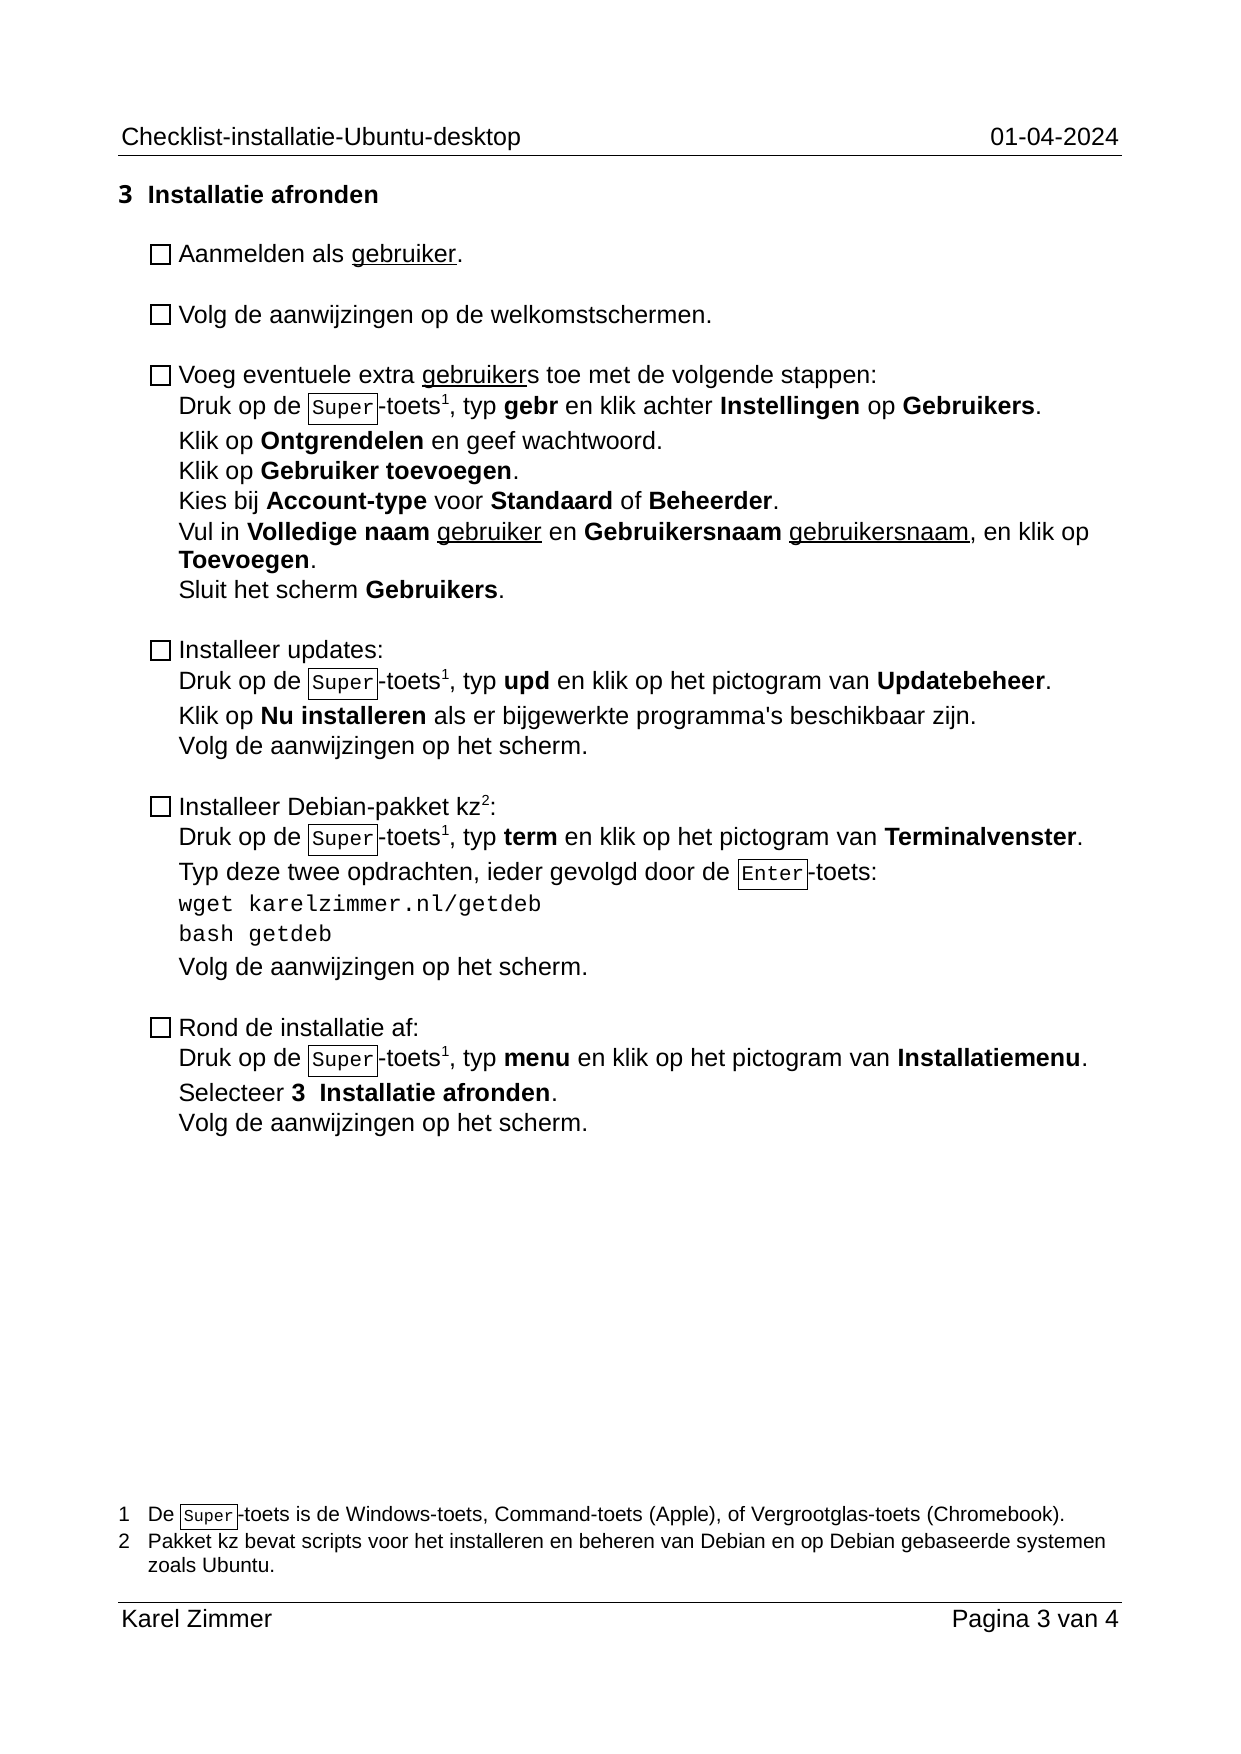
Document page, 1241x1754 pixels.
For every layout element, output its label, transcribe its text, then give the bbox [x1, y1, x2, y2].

table_cell [118, 1108, 142, 1138]
table_cell Voeg eventuele extra gebruikers toe met de volgende stappen: [177, 360, 1122, 391]
table_cell wget karelzimmer.nl/getdeb [177, 891, 1122, 922]
table_cell [142, 516, 177, 575]
table_cell [118, 391, 142, 425]
table_cell Druk op de Super-toets1, typ term en klik op het pictogram van Terminalvenster. [177, 822, 1122, 856]
table_cell Rond de installatie af: [177, 1013, 1122, 1043]
table_cell [142, 761, 177, 791]
table_cell [118, 605, 142, 635]
table_cell [118, 300, 142, 330]
table_cell [142, 575, 177, 605]
table_cell [118, 666, 142, 700]
table_cell [118, 922, 142, 952]
table_header Aanmelden als gebruiker. [177, 239, 1122, 269]
table_cell [142, 982, 177, 1012]
table_cell Selecteer 3 Installatie afronden. [177, 1078, 1122, 1108]
table_cell [118, 360, 142, 391]
table_cell Typ deze twee opdrachten, ieder gevolgd door de Enter-toets: [177, 856, 1122, 891]
table_cell Sluit het scherm Gebruikers. [177, 575, 1122, 605]
table_cell Installeer Debian-pakket kz: [177, 791, 1122, 822]
table_cell [142, 360, 177, 391]
table_cell [142, 300, 177, 330]
list Installatie afronden [118, 177, 1122, 211]
table_cell [177, 330, 1122, 360]
table_cell [142, 1108, 177, 1138]
table_cell [142, 791, 177, 822]
table_cell [118, 635, 142, 666]
table_cell Klik op Gebruiker toevoegen. [177, 456, 1122, 486]
table_cell [142, 330, 177, 360]
table_cell Volg de aanwijzingen op de welkomstschermen. [177, 300, 1122, 330]
table_cell [142, 952, 177, 982]
table_cell [177, 605, 1122, 635]
table_cell [118, 982, 142, 1012]
table_cell [118, 822, 142, 856]
table_cell [142, 425, 177, 456]
table_cell Druk op de Super-toets1, typ upd en klik op het pictogram van Updatebeheer. [177, 666, 1122, 700]
table_cell [118, 330, 142, 360]
table_cell [118, 516, 142, 575]
table_cell Klik op Nu installeren als er bijgewerkte programma's beschikbaar zijn. [177, 700, 1122, 731]
table_cell [142, 666, 177, 700]
table_header [142, 239, 177, 269]
table_header [118, 239, 142, 269]
table_cell [177, 982, 1122, 1012]
table_cell [142, 1078, 177, 1108]
table_cell [118, 425, 142, 456]
table_cell [118, 891, 142, 922]
table_cell [118, 952, 142, 982]
table_cell [142, 856, 177, 891]
table_cell [177, 761, 1122, 791]
table_cell [142, 822, 177, 856]
table_cell [118, 856, 142, 891]
table_cell Druk op de Super-toets, typ gebr en klik achter Instellingen op Gebruikers. [177, 391, 1122, 425]
table_cell [118, 1043, 142, 1078]
table_cell [142, 269, 177, 300]
table_cell Volg de aanwijzingen op het scherm. [177, 731, 1122, 761]
table_cell [118, 731, 142, 761]
table_cell [142, 391, 177, 425]
table_cell Kies bij Account-type voor Standaard of Beheerder. [177, 486, 1122, 516]
table_cell Vul in Volledige naam gebruiker en Gebruikersnaam gebruikersnaam, en klik op Toevoegen. [177, 516, 1122, 575]
table_cell [142, 486, 177, 516]
table_cell [118, 1013, 142, 1043]
table_cell [118, 791, 142, 822]
table_cell [118, 269, 142, 300]
table_cell [118, 700, 142, 731]
table_cell [142, 731, 177, 761]
table_cell [142, 605, 177, 635]
table_cell [118, 761, 142, 791]
table_cell [142, 891, 177, 922]
table_cell Klik op Ontgrendelen en geef wachtwoord. [177, 425, 1122, 456]
table_cell [142, 456, 177, 486]
table_cell [118, 456, 142, 486]
table_cell [142, 1043, 177, 1078]
table_cell [142, 635, 177, 666]
table_cell [177, 269, 1122, 300]
table_cell Volg de aanwijzingen op het scherm. [177, 1108, 1122, 1138]
table_cell [142, 700, 177, 731]
table_cell [118, 486, 142, 516]
table_cell Volg de aanwijzingen op het scherm. [177, 952, 1122, 982]
table_cell [118, 1078, 142, 1108]
table_cell [118, 575, 142, 605]
table_cell bash getdeb [177, 922, 1122, 952]
table_cell [142, 1013, 177, 1043]
table_cell Installeer updates: [177, 635, 1122, 666]
table_cell Druk op de Super-toets1, typ menu en klik op het pictogram van Installatiemenu. [177, 1043, 1122, 1078]
table_cell [142, 922, 177, 952]
